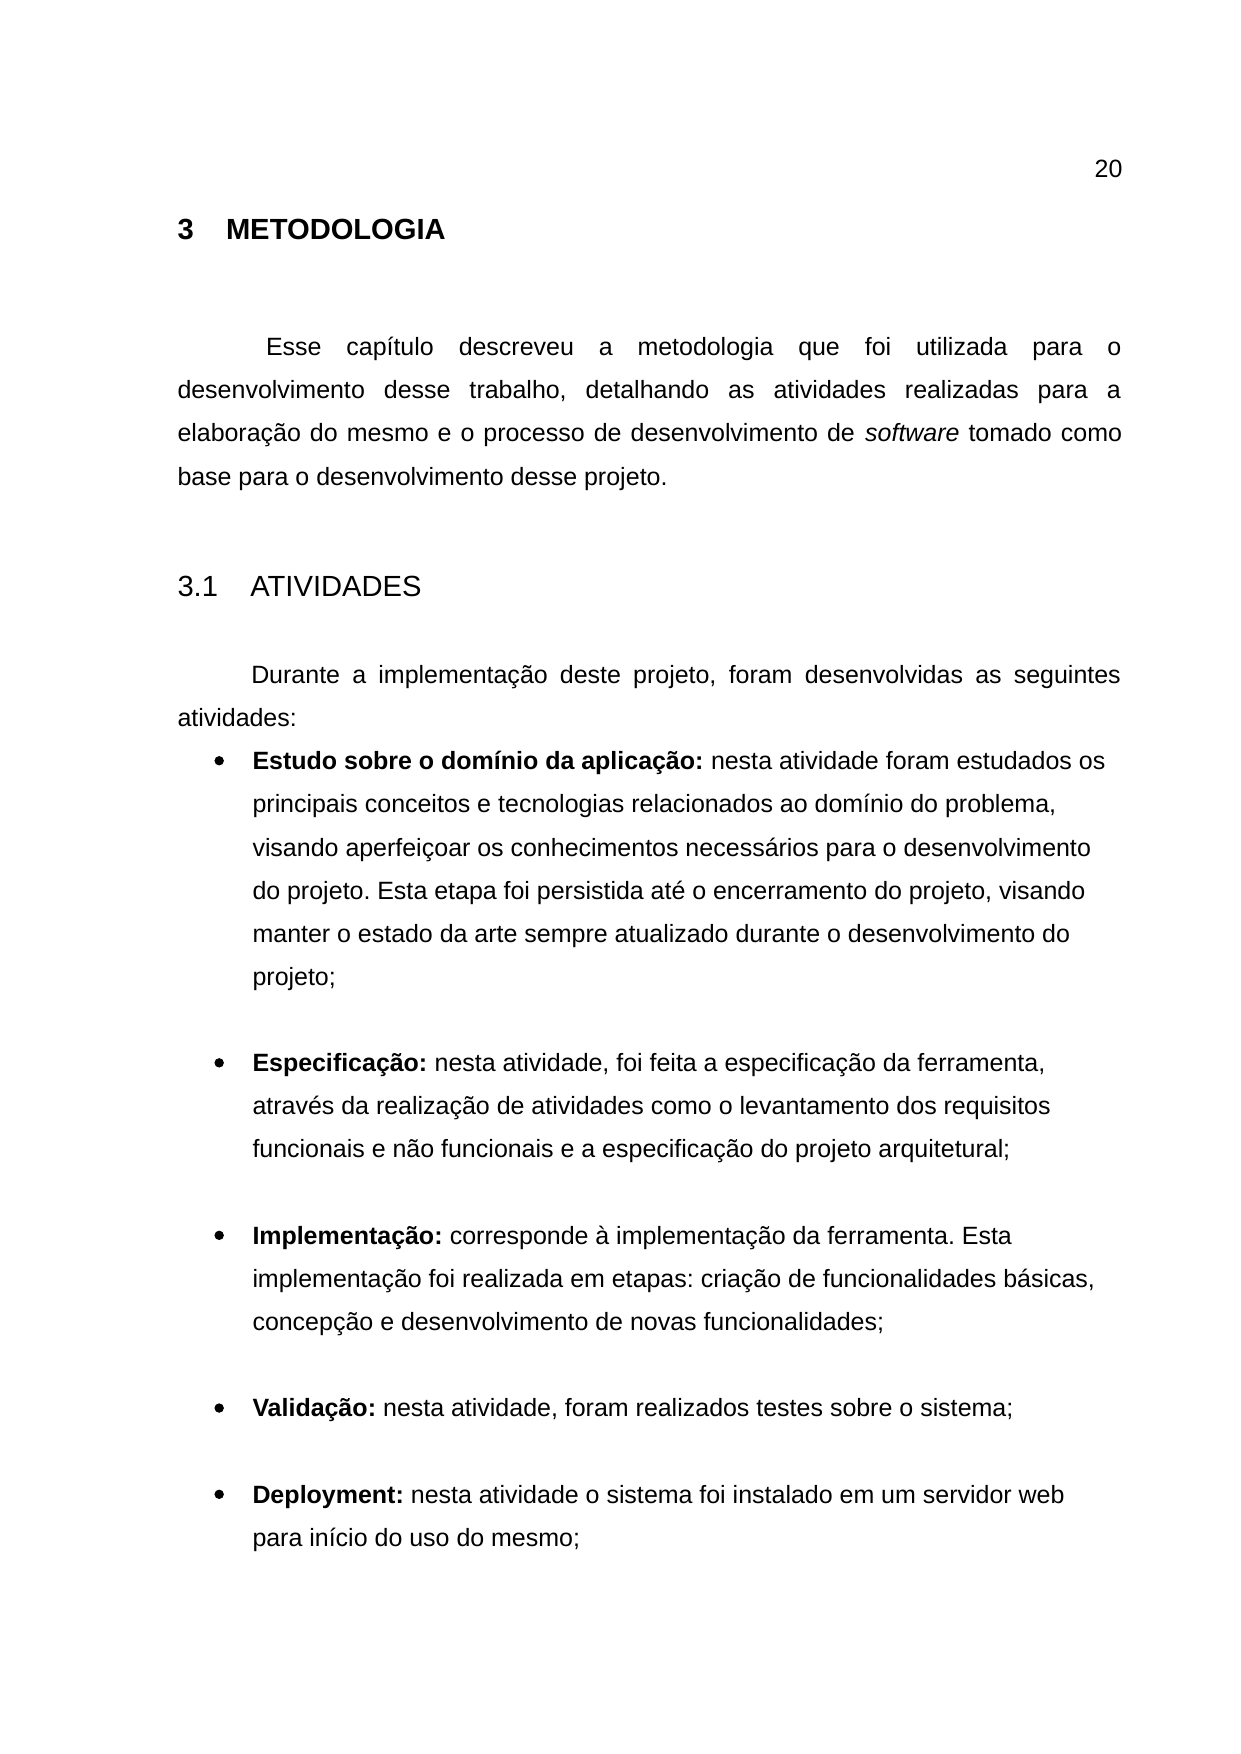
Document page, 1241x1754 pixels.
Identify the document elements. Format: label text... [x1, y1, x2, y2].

text Durante a implementação deste projeto, foram desenvolvidas as seguintes atividades: [177, 660, 1122, 732]
list Implementação: corresponde à implementação da ferramenta. Esta implementação foi realizada em etapas: criação de funcionalidades básicas, concepção e desenvolvimento de novas funcionalidades; [215, 1221, 1122, 1336]
list Estudo sobre o domínio da aplicação: nesta atividade foram estudados os principais conceitos e tecnologias relacionados ao domínio do problema, visando aperfeiçoar os conhecimentos necessários para o desenvolvimento do projeto. Esta etapa foi persistida até o encerramento do projeto, visando manter o estado da arte sempre atualizado durante o desenvolvimento do projeto; [215, 746, 1122, 991]
list Deployment: nesta atividade o sistema foi instalado em um servidor web para início do uso do mesmo; [215, 1480, 1122, 1552]
list Esse capítulo descreveu a metodologia que foi utilizada para o desenvolvimento desse trabalho, detalhando as atividades realizadas para a elaboração do mesmo e o processo de desenvolvimento de software tomado como base para o desenvolvimento desse projeto. [177, 332, 1122, 490]
subtitle ATIVIDADES [177, 569, 1122, 602]
subtitle METODOLOGIA [177, 212, 1122, 245]
list Especificação: nesta atividade, foi feita a especificação da ferramenta, através da realização de atividades como o levantamento dos requisitos funcionais e não funcionais e a especificação do projeto arquitetural; [215, 1048, 1122, 1163]
list Validação: nesta atividade, foram realizados testes sobre o sistema; [215, 1393, 1122, 1422]
